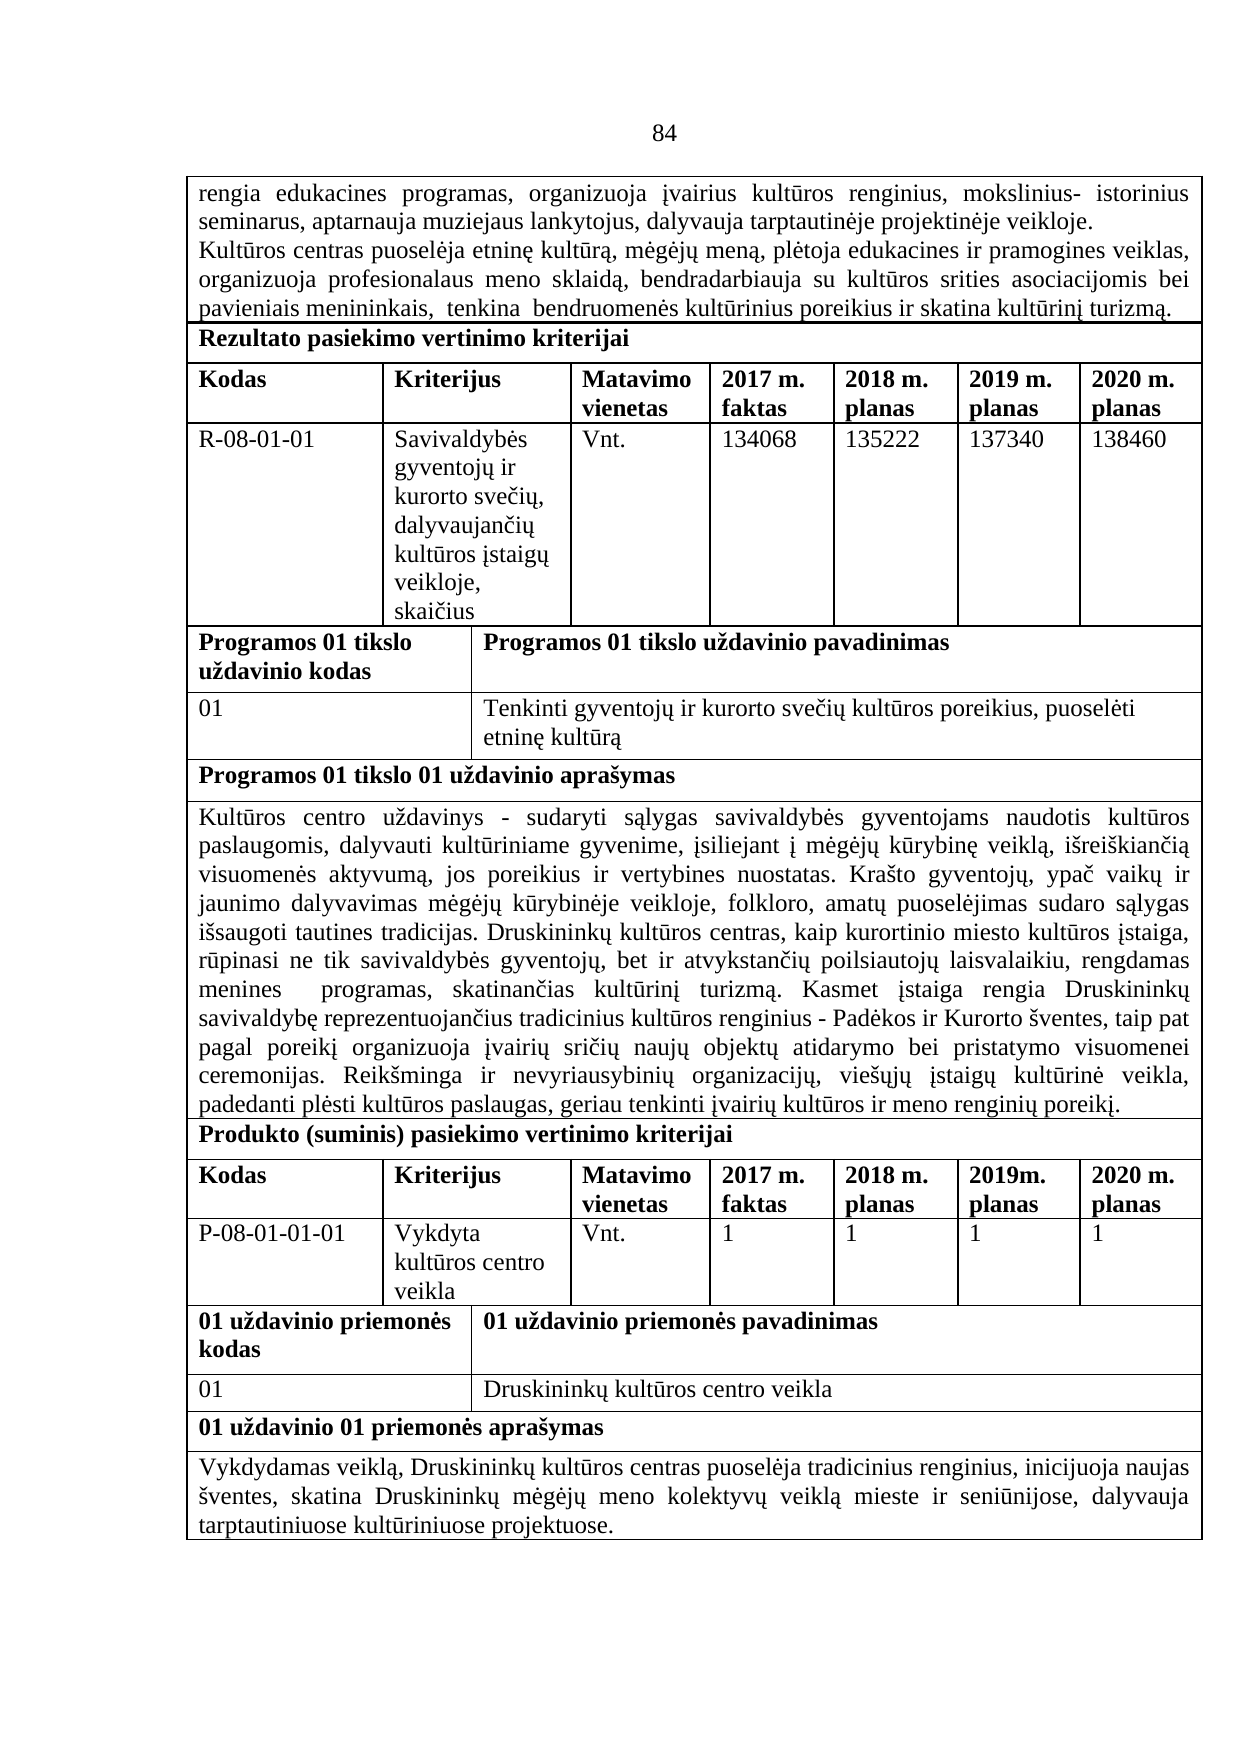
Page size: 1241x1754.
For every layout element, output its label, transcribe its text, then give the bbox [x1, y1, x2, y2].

table_cell Produkto (suminis) pasiekimo vertinimo kriterijai [188, 1119, 1201, 1159]
table_cell rengia edukacines programas, organizuoja įvairius kultūros renginius, mokslinius- istorinius seminarus, aptarnauja muziejaus lankytojus, dalyvauja tarptautinėje projektinėje veikloje. Kultūros centras puoselėja etninę kultūrą, mėgėjų meną, plėtoja edukacines ir pramogines veiklas, organizuoja profesionalaus meno sklaidą, bendradarbiauja su kultūros srities asociacijomis bei pavieniais menininkais, tenkina bendruomenės kultūrinius poreikius ir skatina kultūrinį turizmą. [188, 177, 1201, 321]
table_cell 138460 [1081, 424, 1201, 625]
table_cell 2018 m. planas [835, 1160, 957, 1217]
table_cell Savivaldybės gyventojų ir kurorto svečių, dalyvaujančių kultūros įstaigų veikloje, skaičius [384, 424, 570, 625]
table_cell Vnt. [572, 1219, 709, 1305]
table_cell 1 [959, 1219, 1079, 1305]
table_cell 2017 m. faktas [711, 364, 833, 422]
table_cell 01 uždavinio priemonės pavadinimas [472, 1306, 1201, 1373]
table_cell 01 [188, 1375, 471, 1411]
table_cell Kodas [188, 364, 382, 422]
table_cell 2019m. planas [959, 1160, 1079, 1217]
table_cell Kodas [188, 1160, 382, 1217]
table_cell Kriterijus [384, 1160, 570, 1217]
table_cell 01 uždavinio 01 priemonės aprašymas [188, 1412, 1201, 1451]
table_cell 2019 m. planas [959, 364, 1079, 422]
table_cell Programos 01 tikslo uždavinio pavadinimas [472, 627, 1201, 692]
table_cell 1 [1081, 1219, 1201, 1305]
table_cell Programos 01 tikslo uždavinio kodas [188, 627, 471, 692]
table_cell 2017 m. faktas [711, 1160, 833, 1217]
table_cell 2020 m. planas [1081, 1160, 1201, 1217]
table_cell 2018 m. planas [835, 364, 957, 422]
table_cell Kultūros centro uždavinys - sudaryti sąlygas savivaldybės gyventojams naudotis kultūros paslaugomis, dalyvauti kultūriniame gyvenime, įsiliejant į mėgėjų kūrybinę veiklą, išreiškiančią visuomenės aktyvumą, jos poreikius ir vertybines nuostatas. Krašto gyventojų, ypač vaikų ir jaunimo dalyvavimas mėgėjų kūrybinėje veikloje, folkloro, amatų puoselėjimas sudaro sąlygas išsaugoti tautines tradicijas. Druskininkų kultūros centras, kaip kurortinio miesto kultūros įstaiga, rūpinasi ne tik savivaldybės gyventojų, bet ir atvykstančių poilsiautojų laisvalaikiu, rengdamas menines programas, skatinančias kultūrinį turizmą. Kasmet įstaiga rengia Druskininkų savivaldybę reprezentuojančius tradicinius kultūros renginius - Padėkos ir Kurorto šventes, taip pat pagal poreikį organizuoja įvairių sričių naujų objektų atidarymo bei pristatymo visuomenei ceremonijas. Reikšminga ir nevyriausybinių organizacijų, viešųjų įstaigų kultūrinė veikla, padedanti plėsti kultūros paslaugas, geriau tenkinti įvairių kultūros ir meno renginių poreikį. [188, 802, 1201, 1118]
table_cell Vykdyta kultūros centro veikla [384, 1219, 570, 1305]
table_cell 134068 [711, 424, 833, 625]
table_cell 01 uždavinio priemonės kodas [188, 1306, 471, 1373]
table_cell Rezultato pasiekimo vertinimo kriterijai [188, 324, 1201, 362]
table_cell 135222 [835, 424, 957, 625]
table_cell P-08-01-01-01 [188, 1219, 382, 1305]
table_cell Matavimo vienetas [572, 364, 709, 422]
table_cell Vykdydamas veiklą, Druskininkų kultūros centras puoselėja tradicinius renginius, inicijuoja naujas šventes, skatina Druskininkų mėgėjų meno kolektyvų veiklą mieste ir seniūnijose, dalyvauja tarptautiniuose kultūriniuose projektuose. [188, 1452, 1201, 1538]
table_cell Tenkinti gyventojų ir kurorto svečių kultūros poreikius, puoselėti etninę kultūrą [472, 693, 1201, 759]
table_cell Programos 01 tikslo 01 uždavinio aprašymas [188, 760, 1201, 801]
table_cell 2020 m. planas [1081, 364, 1201, 422]
table_cell 137340 [959, 424, 1079, 625]
table_cell R-08-01-01 [188, 424, 382, 625]
table_cell Matavimo vienetas [572, 1160, 709, 1217]
table_cell 01 [188, 693, 471, 759]
table_cell Kriterijus [384, 364, 570, 422]
table_cell Vnt. [572, 424, 709, 625]
table_cell 1 [711, 1219, 833, 1305]
table_cell Druskininkų kultūros centro veikla [472, 1375, 1201, 1411]
table_cell 1 [835, 1219, 957, 1305]
